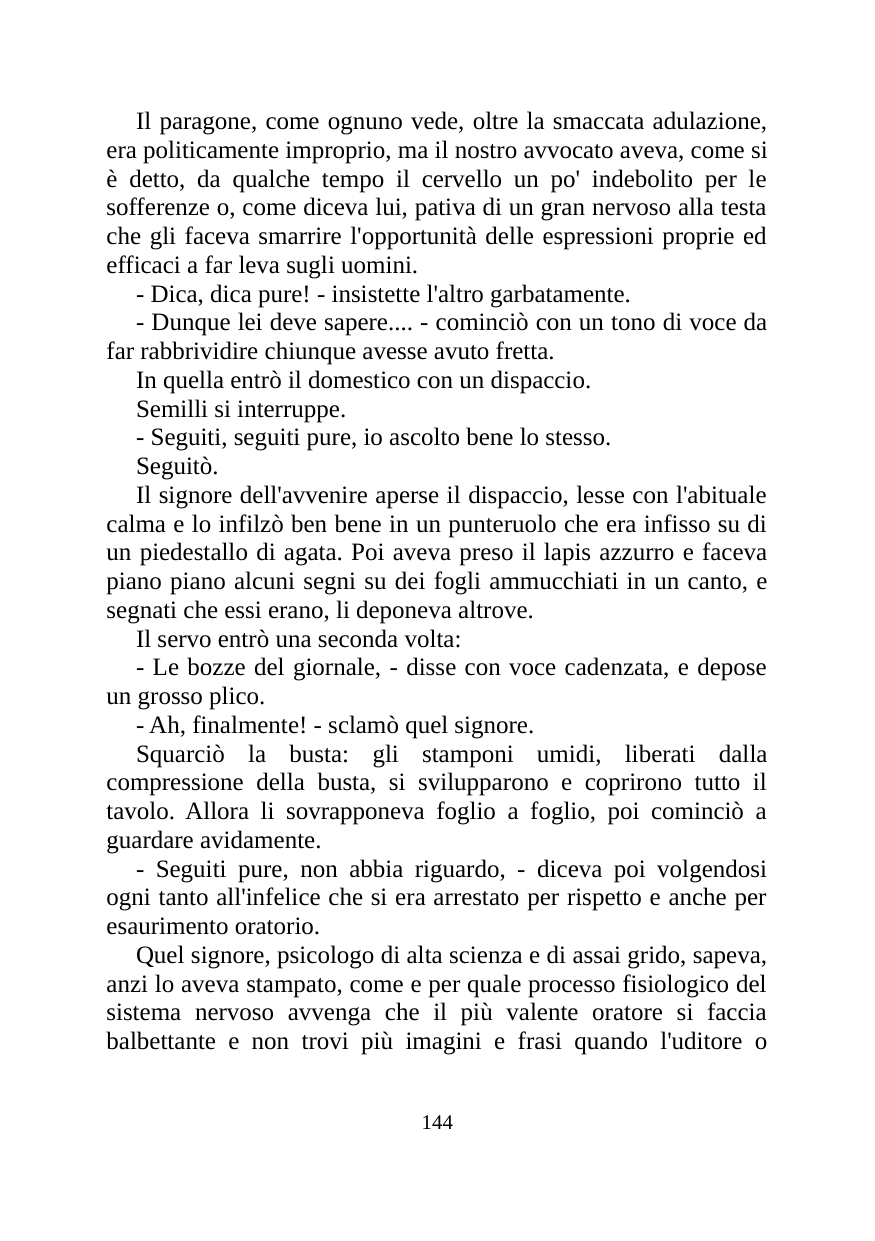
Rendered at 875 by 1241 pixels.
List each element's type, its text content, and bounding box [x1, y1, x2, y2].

text Seguitò. [106, 451, 768, 480]
text - Le bozze del giornale, - disse con voce cadenzata, e depose un grosso plico. [106, 652, 768, 710]
text Il paragone, come ognuno vede, oltre la smaccata adulazione, era politicamente improprio, ma il nostro avvocato aveva, come si è detto, da qualche tempo il cervello un po' indebolito per le sofferenze o, come diceva lui, pativa di un gran nervoso alla testa che gli faceva smarrire l'opportunità delle espressioni proprie ed efficaci a far leva sugli uomini. [106, 106, 768, 279]
text Quel signore, psicologo di alta scienza e di assai grido, sapeva, anzi lo aveva stampato, come e per quale processo fisiologico del sistema nervoso avvenga che il più valente oratore si faccia balbettante e non trovi più imagini e frasi quando l'uditore o [106, 940, 768, 1055]
text - Seguiti pure, non abbia riguardo, - diceva poi volgendosi ogni tanto all'infelice che si era arrestato per rispetto e anche per esaurimento oratorio. [106, 854, 768, 940]
text Il signore dell'avvenire aperse il dispaccio, lesse con l'abituale calma e lo infilzò ben bene in un punteruolo che era infisso su di un piedestallo di agata. Poi aveva preso il lapis azzurro e faceva piano piano alcuni segni su dei fogli ammucchiati in un canto, e segnati che essi erano, li deponeva altrove. [106, 480, 768, 624]
text Squarciò la busta: gli stamponi umidi, liberati dalla compressione della busta, si svilupparono e coprirono tutto il tavolo. Allora li sovrapponeva foglio a foglio, poi cominciò a guardare avidamente. [106, 739, 768, 854]
text In quella entrò il domestico con un dispaccio. [106, 365, 768, 394]
text - Seguiti, seguiti pure, io ascolto bene lo stesso. [106, 422, 768, 451]
text - Dunque lei deve sapere.... - cominciò con un tono di voce da far rabbrividire chiunque avesse avuto fretta. [106, 307, 768, 365]
text Semilli si interruppe. [106, 394, 768, 422]
text - Dica, dica pure! - insistette l'altro garbatamente. [106, 279, 768, 307]
text Il servo entrò una seconda volta: [106, 624, 768, 652]
text - Ah, finalmente! - sclamò quel signore. [106, 710, 768, 739]
